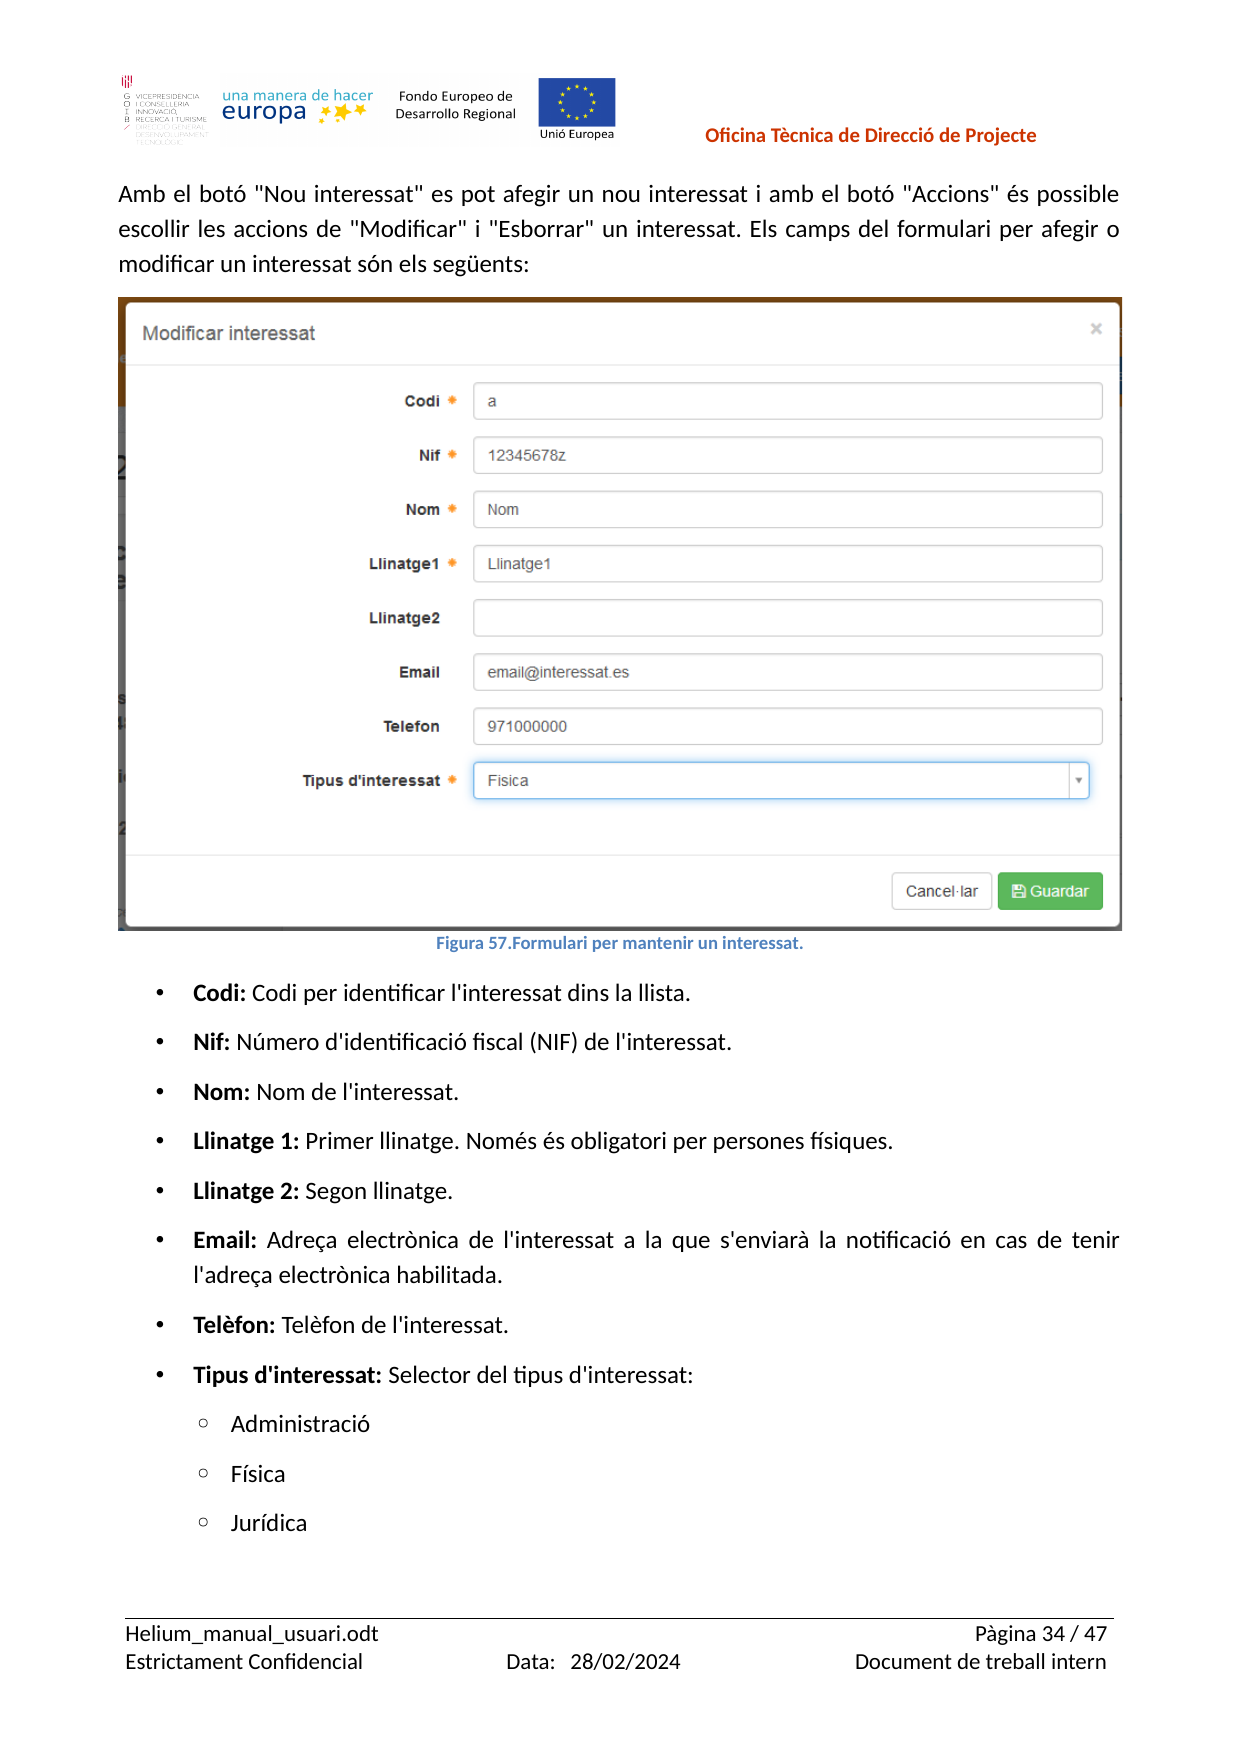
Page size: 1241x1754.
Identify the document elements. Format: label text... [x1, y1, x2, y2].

list Nif: Número d'identificació fiscal (NIF) de l'interessat. [156, 1026, 1122, 1057]
picture [118, 73, 213, 147]
list Jurídica [193, 1507, 1122, 1538]
list Telèfon: Telèfon de l'interessat. [156, 1309, 1122, 1340]
list Física [193, 1458, 1122, 1488]
list Llinatge 2: Segon llinatge. [156, 1175, 1122, 1206]
list Llinatge 1: Primer llinatge. Només és obligatori per persones físiques. [156, 1125, 1122, 1156]
list Email: Adreça electrònica de l'interessat a la que s'enviarà la notificació en cas de tenir l'adreça electrònica habilitada. [156, 1224, 1122, 1290]
picture [219, 73, 621, 147]
text Figura 57.Formulari per mantenir un interessat. [118, 931, 1122, 954]
list Codi: Codi per identificar l'interessat dins la llista. [156, 977, 1122, 1007]
text Amb el botó "Nou interessat" es pot afegir un nou interessat i amb el botó "Accions" és possible escollir les accions de "Modificar" i "Esborrar" un interessat. Els camps del formulari per afegir o modificar un interessat són els següents: [118, 178, 1122, 278]
list Administració [193, 1408, 1122, 1439]
list Nom: Nom de l'interessat. [156, 1076, 1122, 1106]
picture [118, 297, 1123, 931]
list Tipus d'interessat: Selector del tipus d'interessat: [156, 1359, 1122, 1389]
